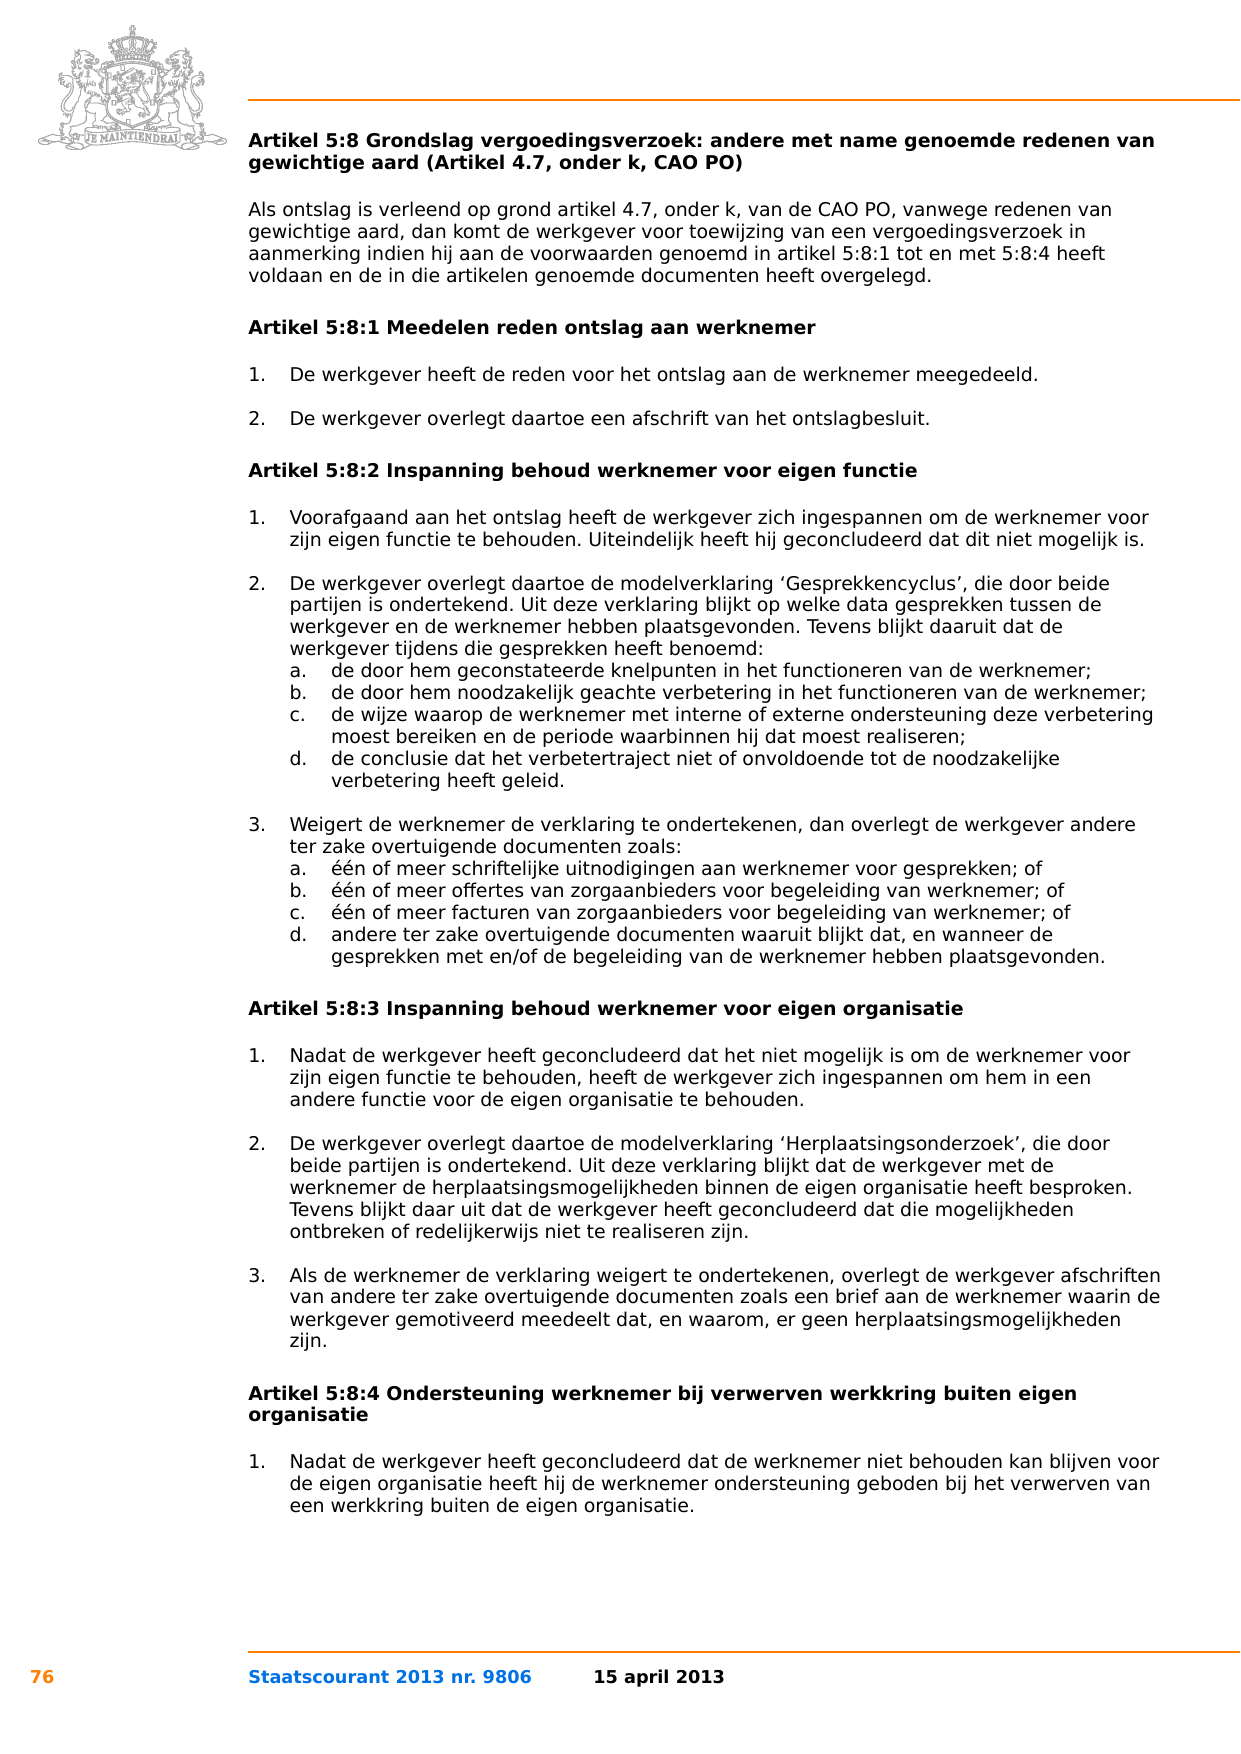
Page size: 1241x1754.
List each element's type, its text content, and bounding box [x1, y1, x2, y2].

text c. één of meer facturen van zorgaanbieders voor begeleiding van werknemer; of [289, 902, 1163, 924]
text 2. De werkgever overlegt daartoe een afschrift van het ontslagbesluit. [248, 408, 1163, 429]
text b. één of meer offertes van zorgaanbieders voor begeleiding van werknemer; of [289, 880, 1163, 902]
text d. andere ter zake overtuigende documenten waaruit blijkt dat, en wanneer de gesprekken met en/of de begeleiding van de werknemer hebben plaatsgevonden. [289, 924, 1163, 968]
text Als ontslag is verleend op grond artikel 4.7, onder k, van de CAO PO, vanwege redenen van gewichtige aard, dan komt de werkgever voor toewijzing van een vergoedingsverzoek in aanmerking indien hij aan de voorwaarden genoemd in artikel 5:8:1 tot en met 5:8:4 heeft voldaan en de in die artikelen genoemde documenten heeft overgelegd. [248, 199, 1163, 287]
text 3. Weigert de werknemer de verklaring te ondertekenen, dan overlegt de werkgever andere ter zake overtuigende documenten zoals: [248, 814, 1163, 858]
text c. de wijze waarop de werknemer met interne of externe ondersteuning deze verbetering moest bereiken en de periode waarbinnen hij dat moest realiseren; [289, 704, 1163, 748]
subtitle Artikel 5:8:1 Meedelen reden ontslag aan werknemer [248, 317, 1163, 339]
subtitle Artikel 5:8 Grondslag vergoedingsverzoek: andere met name genoemde redenen van gewichtige aard (Artikel 4.7, onder k, CAO PO) [248, 130, 1163, 174]
text 3. Als de werknemer de verklaring weigert te ondertekenen, overlegt de werkgever afschriften van andere ter zake overtuigende documenten zoals een brief aan de werknemer waarin de werkgever gemotiveerd meedeelt dat, en waarom, er geen herplaatsingsmogelijkheden zijn. [248, 1264, 1163, 1352]
text a. de door hem geconstateerde knelpunten in het functioneren van de werknemer; [289, 660, 1163, 682]
subtitle Artikel 5:8:4 Ondersteuning werknemer bij verwerven werkkring buiten eigen organisatie [248, 1382, 1163, 1426]
subtitle Artikel 5:8:2 Inspanning behoud werknemer voor eigen functie [248, 459, 1163, 482]
text d. de conclusie dat het verbetertraject niet of onvoldoende tot de noodzakelijke verbetering heeft geleid. [289, 748, 1163, 792]
text 1. Nadat de werkgever heeft geconcludeerd dat de werknemer niet behouden kan blijven voor de eigen organisatie heeft hij de werknemer ondersteuning geboden bij het verwerven van een werkkring buiten de eigen organisatie. [248, 1451, 1163, 1517]
text 2. De werkgever overlegt daartoe de modelverklaring ‘Herplaatsingsonderzoek’, die door beide partijen is ondertekend. Uit deze verklaring blijkt dat de werkgever met de werknemer de herplaatsingsmogelijkheden binnen de eigen organisatie heeft besproken. Tevens blijkt daar uit dat de werkgever heeft geconcludeerd dat die mogelijkheden ontbreken of redelijkerwijs niet te realiseren zijn. [248, 1133, 1163, 1243]
picture [38, 25, 227, 150]
text 1. Nadat de werkgever heeft geconcludeerd dat het niet mogelijk is om de werknemer voor zijn eigen functie te behouden, heeft de werkgever zich ingespannen om hem in een andere functie voor de eigen organisatie te behouden. [248, 1045, 1163, 1111]
text b. de door hem noodzakelijk geachte verbetering in het functioneren van de werknemer; [289, 682, 1163, 704]
subtitle Artikel 5:8:3 Inspanning behoud werknemer voor eigen organisatie [248, 998, 1163, 1020]
text a. één of meer schriftelijke uitnodigingen aan werknemer voor gesprekken; of [289, 858, 1163, 880]
text 1. De werkgever heeft de reden voor het ontslag aan de werknemer meegedeeld. [248, 364, 1163, 386]
text 1. Voorafgaand aan het ontslag heeft de werkgever zich ingespannen om de werknemer voor zijn eigen functie te behouden. Uiteindelijk heeft hij geconcludeerd dat dit niet mogelijk is. [248, 507, 1163, 551]
text 2. De werkgever overlegt daartoe de modelverklaring ‘Gesprekkencyclus’, die door beide partijen is ondertekend. Uit deze verklaring blijkt op welke data gesprekken tussen de werkgever en de werknemer hebben plaatsgevonden. Tevens blijkt daaruit dat de werkgever tijdens die gesprekken heeft benoemd: [248, 572, 1163, 660]
